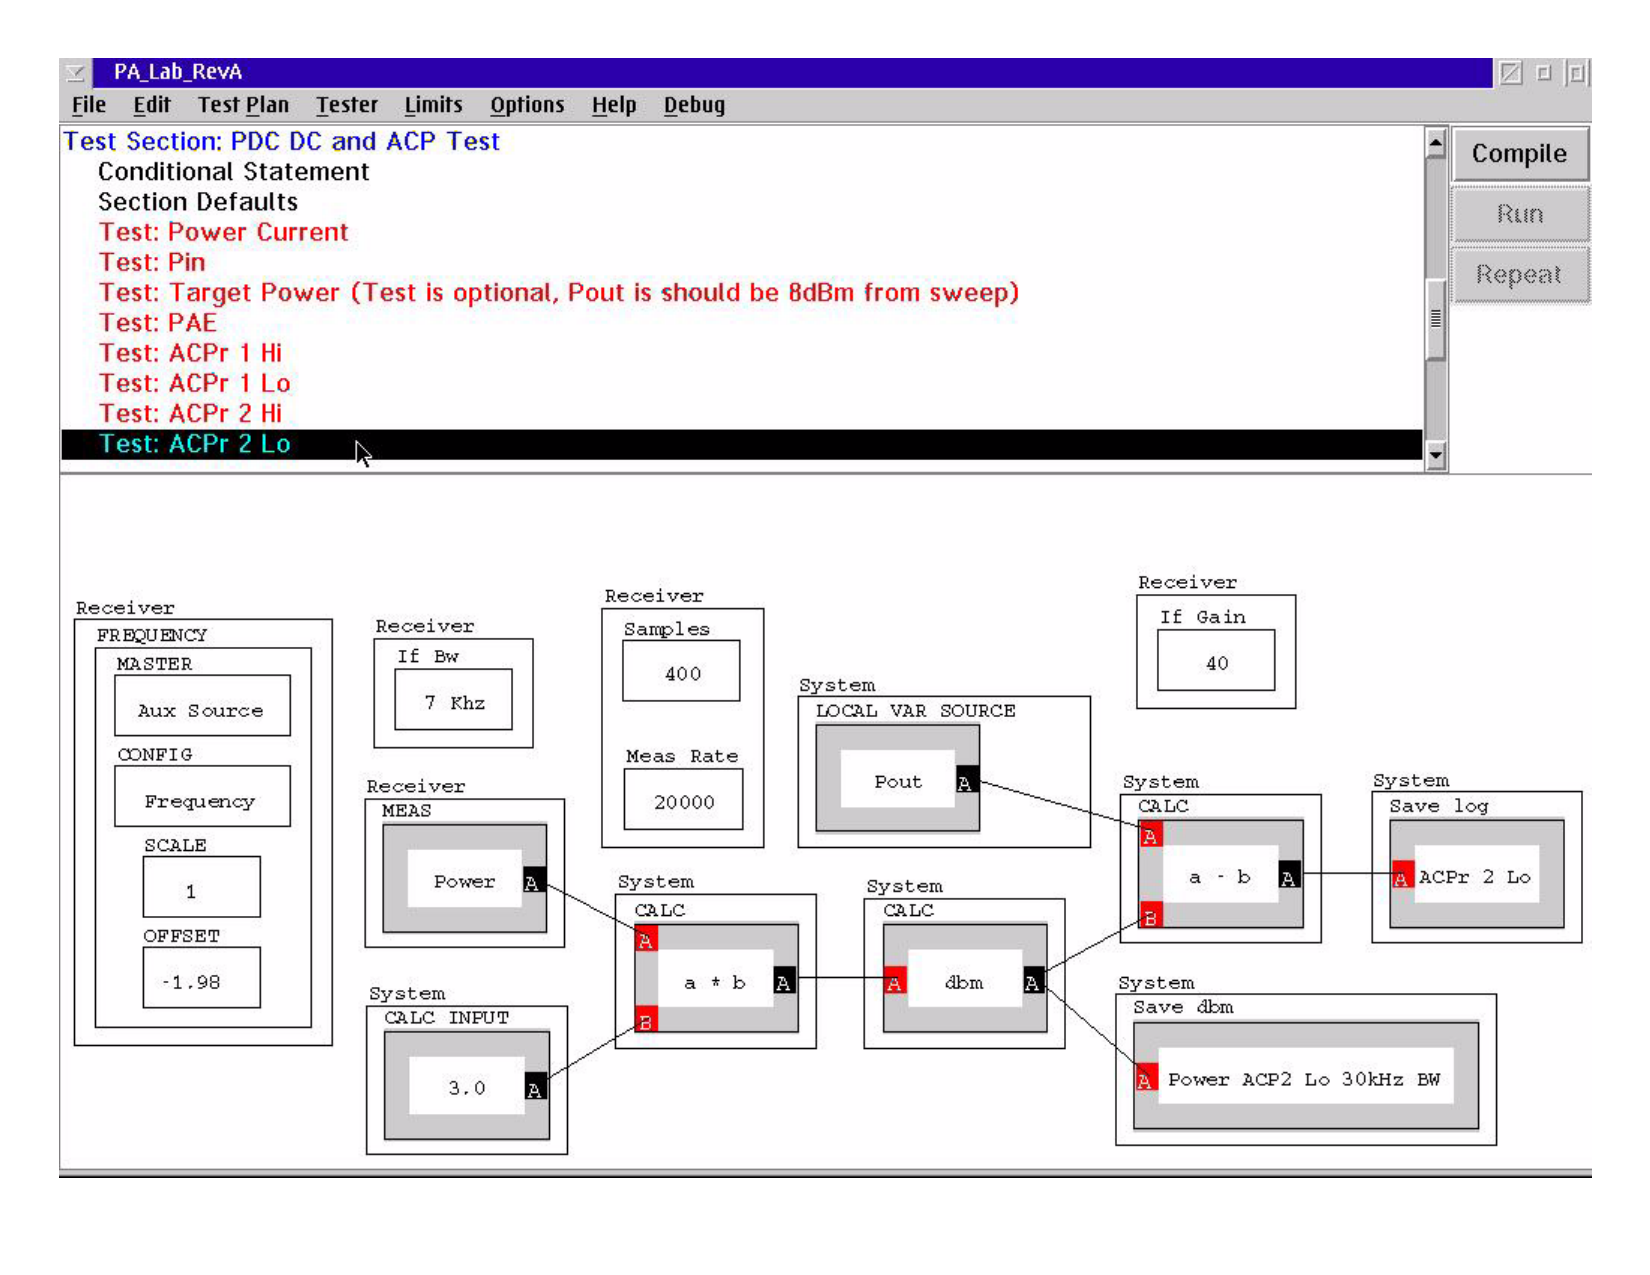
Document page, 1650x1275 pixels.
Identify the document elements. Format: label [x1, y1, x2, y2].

picture [59, 58, 1592, 1178]
